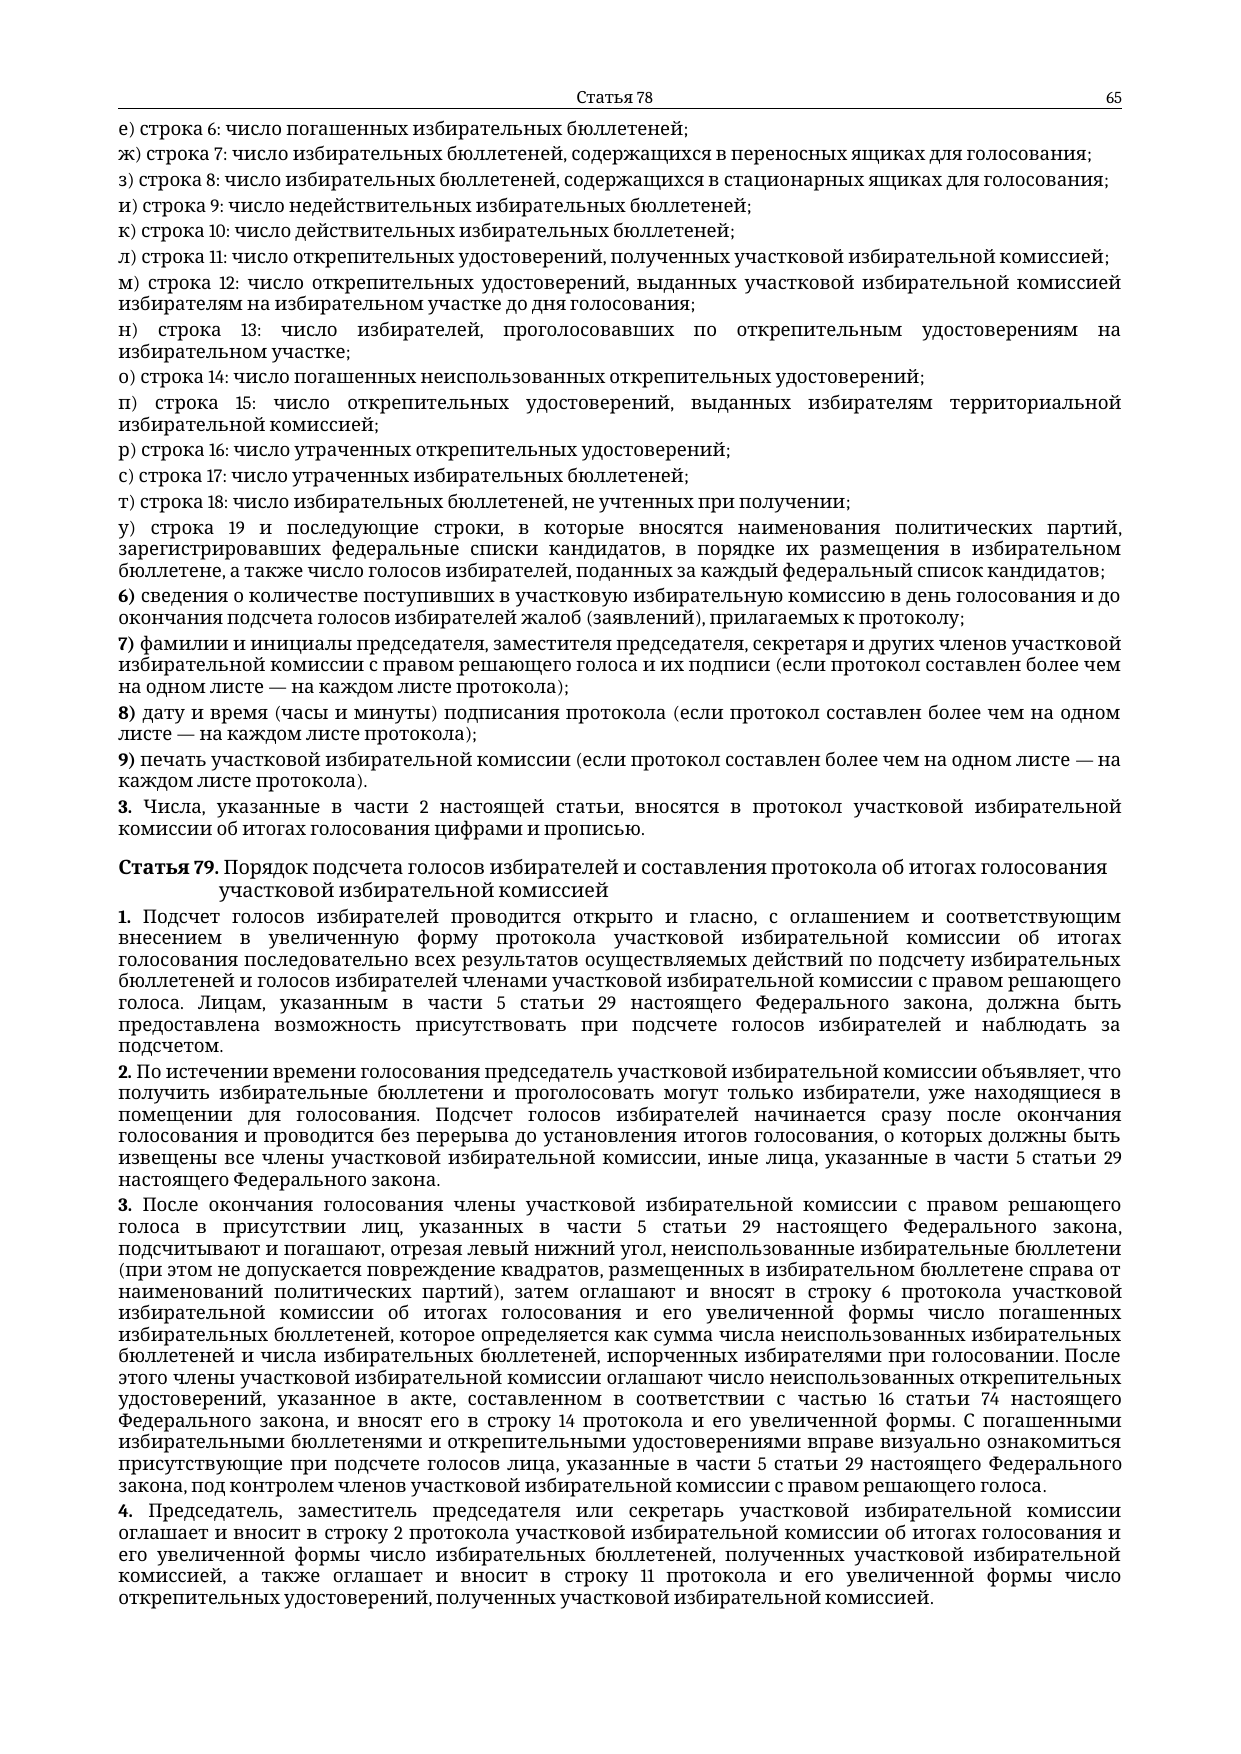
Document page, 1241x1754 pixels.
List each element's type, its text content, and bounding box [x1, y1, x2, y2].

text 3. После окончания голосования члены участковой избирательной комиссии с правом решающего голоса в присутствии лиц, указанных в части 5 статьи 29 настоящего Федерального закона, подсчитывают и погашают, отрезая левый нижний угол, неиспользованные избирательные бюллетени (при этом не допускается повреждение квадратов, размещенных в избирательном бюллетене справа от наименований политических партий), затем оглашают и вносят в строку 6 протокола участковой избирательной комиссии об итогах голосования и его увеличенной формы число погашенных избирательных бюллетеней, которое определяется как сумма числа неиспользованных избирательных бюллетеней и числа избирательных бюллетеней, испорченных избирателями при голосовании. После этого члены участковой избирательной комиссии оглашают число неиспользованных открепительных удостоверений, указанное в акте, составленном в соответствии с частью 16 статьи 74 настоящего Федерального закона, и вносят его в строку 14 протокола и его увеличенной формы. С погашенными избирательными бюллетенями и открепительными удостоверениями вправе визуально ознакомиться присутствующие при подсчете голосов лица, указанные в части 5 статьи 29 настоящего Федерального закона, под контролем членов участковой избирательной комиссии с правом решающего голоса. [118, 1195, 1122, 1497]
text н) строка 13: число избирателей, проголосовавших по открепительным удостоверениям на избирательном участке; [118, 320, 1122, 363]
subtitle Статья 79. Порядок подсчета голосов избирателей и составления протокола об итогах голосования участковой избирательной комиссией [118, 856, 1122, 902]
text у) строка 19 и последующие строки, в которые вносятся наименования политических партий, зарегистрировавших федеральные списки кандидатов, в порядке их размещения в избирательном бюллетене, а также число голосов избирателей, поданных за каждый федеральный список кандидатов; [118, 517, 1122, 582]
text ж) строка 7: число избирательных бюллетеней, содержащихся в переносных ящиках для голосования; [118, 144, 1122, 165]
text 8) дату и время (часы и минуты) подписания протокола (если протокол составлен более чем на одном листе — на каждом листе протокола); [118, 702, 1122, 745]
text р) строка 16: число утраченных открепительных удостоверений; [118, 440, 1122, 462]
text п) строка 15: число открепительных удостоверений, выданных избирателям территориальной избирательной комиссией; [118, 393, 1122, 436]
text 2. По истечении времени голосования председатель участковой избирательной комиссии объявляет, что получить избирательные бюллетени и проголосовать могут только избиратели, уже находящиеся в помещении для голосования. Подсчет голосов избирателей начинается сразу после окончания голосования и проводится без перерыва до установления итогов голосования, о которых должны быть извещены все члены участковой избирательной комиссии, иные лица, указанные в части 5 статьи 29 настоящего Федерального закона. [118, 1061, 1122, 1191]
text 6) сведения о количестве поступивших в участковую избирательную комиссию в день голосования и до окончания подсчета голосов избирателей жалоб (заявлений), прилагаемых к протоколу; [118, 586, 1122, 629]
text т) строка 18: число избирательных бюллетеней, не учтенных при получении; [118, 491, 1122, 513]
text м) строка 12: число открепительных удостоверений, выданных участковой избирательной комиссией избирателям на избирательном участке до дня голосования; [118, 272, 1122, 316]
text 1. Подсчет голосов избирателей проводится открыто и гласно, с оглашением и соответствующим внесением в увеличенную форму протокола участковой избирательной комиссии об итогах голосования последовательно всех результатов осуществляемых действий по подсчету избирательных бюллетеней и голосов избирателей членами участковой избирательной комиссии с правом решающего голоса. Лицам, указанным в части 5 статьи 29 настоящего Федерального закона, должна быть предоставлена возможность присутствовать при подсчете голосов избирателей и наблюдать за подсчетом. [118, 906, 1122, 1057]
text 7) фамилии и инициалы председателя, заместителя председателя, секретаря и других членов участковой избирательной комиссии с правом решающего голоса и их подписи (если протокол составлен более чем на одном листе — на каждом листе протокола); [118, 633, 1122, 698]
text о) строка 14: число погашенных неиспользованных открепительных удостоверений; [118, 367, 1122, 388]
text и) строка 9: число недействительных избирательных бюллетеней; [118, 195, 1122, 217]
text з) строка 8: число избирательных бюллетеней, содержащихся в стационарных ящиках для голосования; [118, 169, 1122, 191]
text с) строка 17: число утраченных избирательных бюллетеней; [118, 466, 1122, 487]
text 4. Председатель, заместитель председателя или секретарь участковой избирательной комиссии оглашает и вносит в строку 2 протокола участковой избирательной комиссии об итогах голосования и его увеличенной формы число избирательных бюллетеней, полученных участковой избирательной комиссией, а также оглашает и вносит в строку 11 протокола и его увеличенной формы число открепительных удостоверений, полученных участковой избирательной комиссией. [118, 1501, 1122, 1609]
text 9) печать участковой избирательной комиссии (если протокол составлен более чем на одном листе — на каждом листе протокола). [118, 749, 1122, 793]
text е) строка 6: число погашенных избирательных бюллетеней; [118, 118, 1122, 139]
text л) строка 11: число открепительных удостоверений, полученных участковой избирательной комиссией; [118, 247, 1122, 268]
text 3. Числа, указанные в части 2 настоящей статьи, вносятся в протокол участковой избирательной комиссии об итогах голосования цифрами и прописью. [118, 797, 1122, 840]
text к) строка 10: число действительных избирательных бюллетеней; [118, 221, 1122, 242]
